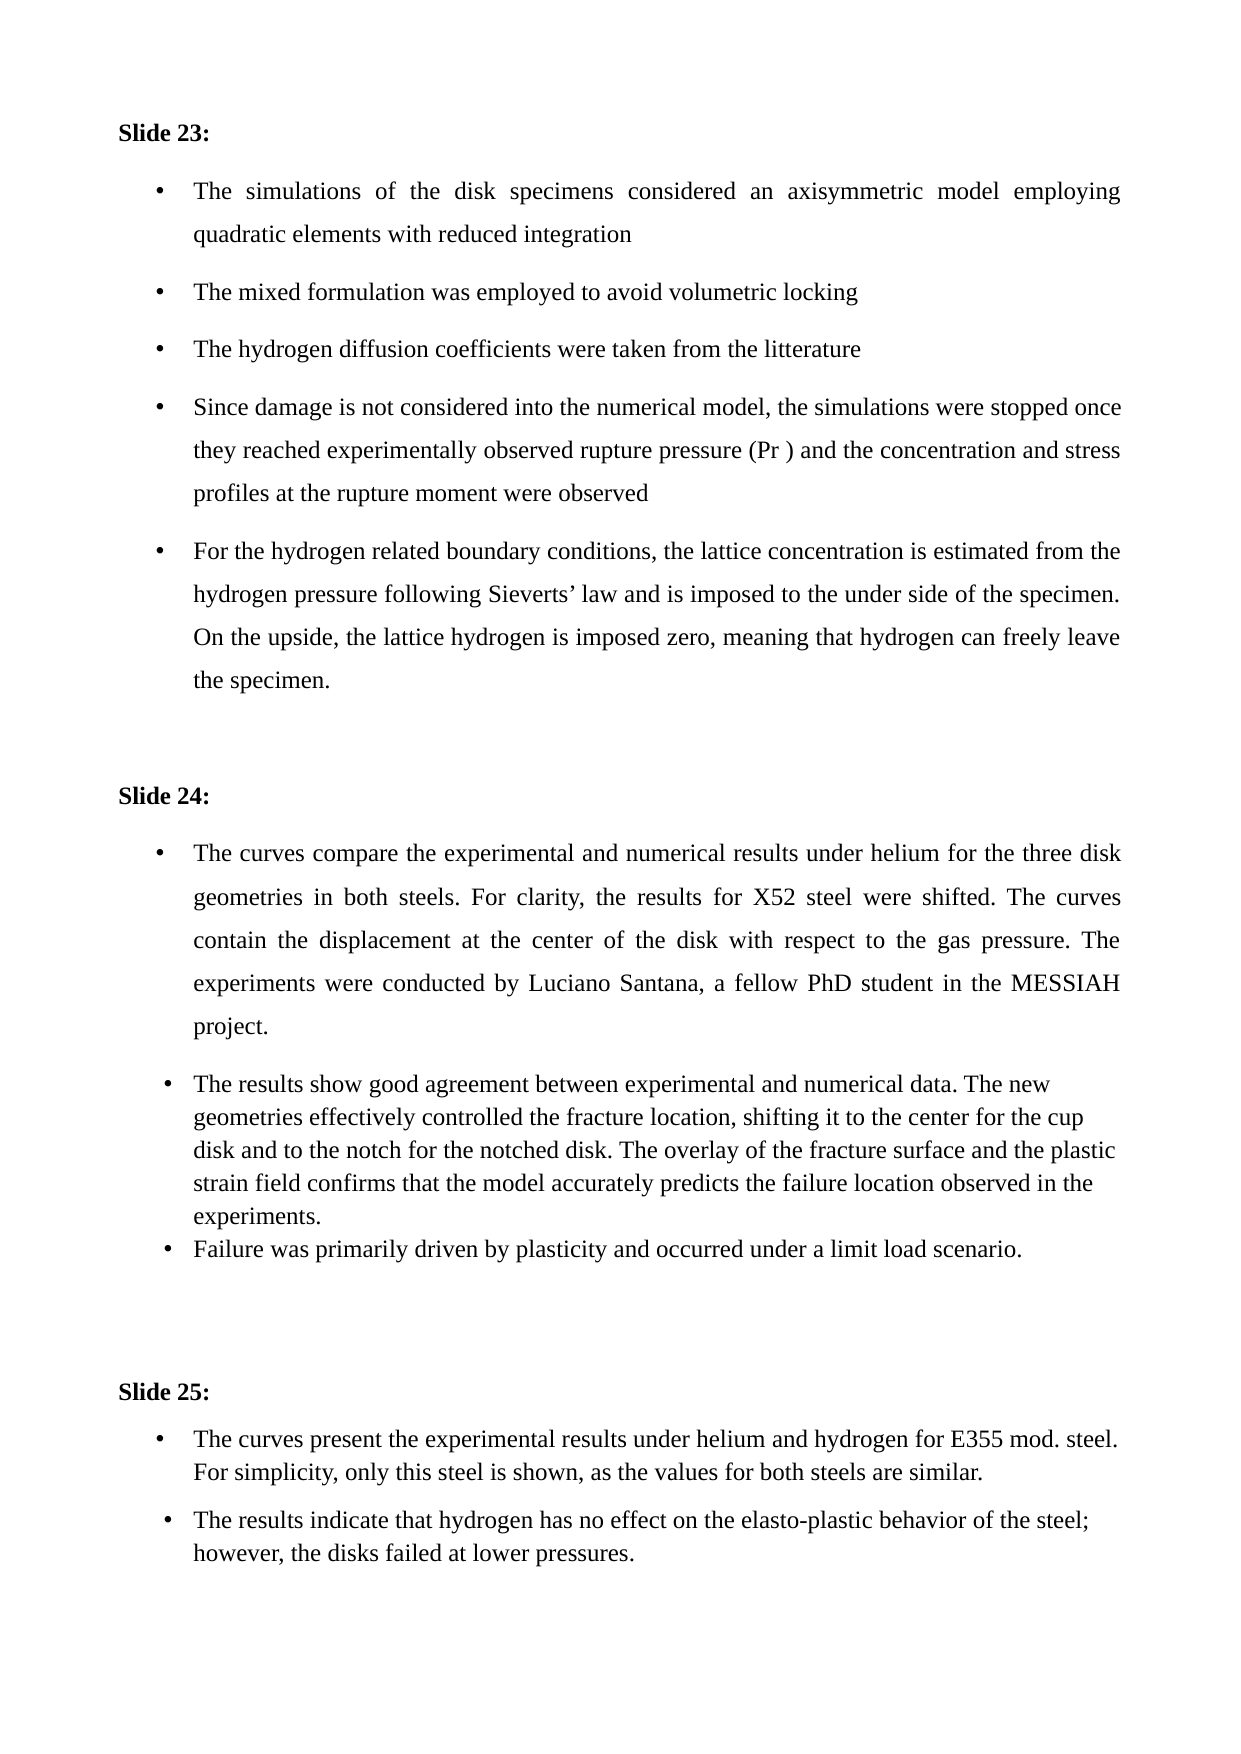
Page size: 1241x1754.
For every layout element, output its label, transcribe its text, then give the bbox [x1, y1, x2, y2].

list The simulations of the disk specimens considered an axisymmetric model employing quadratic elements with reduced integration [156, 176, 1122, 248]
text Slide 24: [118, 781, 1122, 809]
list The curves present the experimental results under helium and hydrogen for E355 mod. steel. For simplicity, only this steel is shown, as the values for both steels are similar. [156, 1424, 1122, 1486]
text Slide 25: [118, 1377, 1122, 1405]
list The results indicate that hydrogen has no effect on the elasto-plastic behavior of the steel; however, the disks failed at lower pressures. [164, 1505, 1122, 1567]
text Slide 23: [118, 118, 1122, 147]
list For the hydrogen related boundary conditions, the lattice concentration is estimated from the hydrogen pressure following Sieverts’ law and is imposed to the under side of the specimen. On the upside, the lattice hydrogen is imposed zero, meaning that hydrogen can freely leave the specimen. [156, 536, 1122, 694]
list The results show good agreement between experimental and numerical data. The new geometries effectively controlled the fracture location, shifting it to the center for the cup disk and to the notch for the notched disk. The overlay of the fracture surface and the plastic strain field confirms that the model accurately predicts the failure location observed in the experiments. [164, 1069, 1122, 1229]
list The mixed formulation was employed to avoid volumetric locking [156, 277, 1122, 305]
list Since damage is not considered into the numerical model, the simulations were stopped once they reached experimentally observed rupture pressure (Pr ) and the concentration and stress profiles at the rupture moment were observed [156, 392, 1122, 507]
list Failure was primarily driven by plasticity and occurred under a limit load scenario. [164, 1234, 1122, 1263]
list The hydrogen diffusion coefficients were taken from the litterature [156, 334, 1122, 363]
list The curves compare the experimental and numerical results under helium for the three disk geometries in both steels. For clarity, the results for X52 steel were shifted. The curves contain the displacement at the center of the disk with respect to the gas pressure. The experiments were conducted by Luciano Santana, a fellow PhD student in the MESSIAH project. [156, 838, 1122, 1040]
